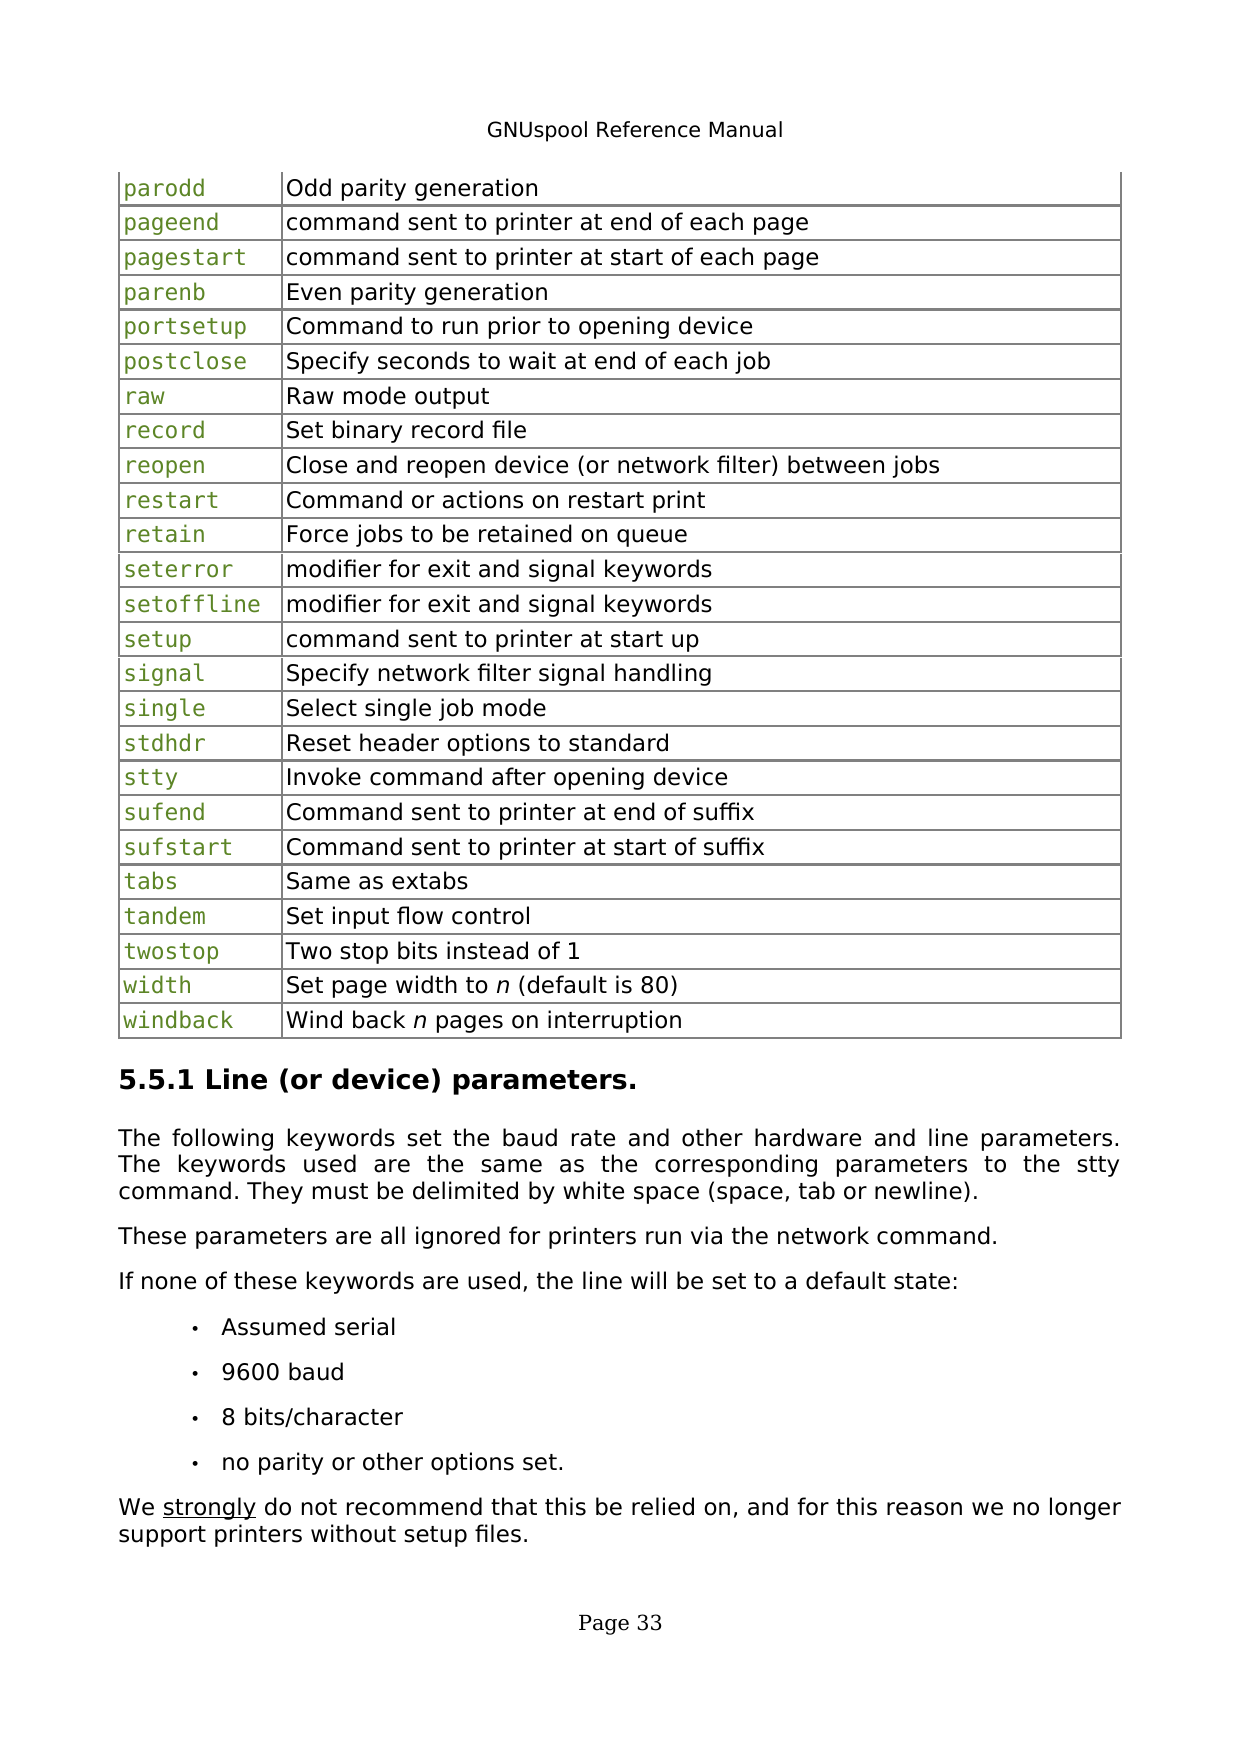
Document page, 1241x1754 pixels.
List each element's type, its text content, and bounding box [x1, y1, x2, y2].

table_cell modifier for exit and signal keywords [283, 554, 1120, 586]
table_cell Odd parity generation [283, 172, 1120, 204]
table_cell Reset header options to standard [283, 727, 1120, 759]
text We strongly do not recommend that this be relied on, and for this reason we no longer support printers without setup files. [118, 1494, 1122, 1548]
table_cell width [120, 970, 281, 1002]
table_cell Invoke command after opening device [283, 762, 1120, 794]
subtitle Line (or device) parameters. [118, 1064, 1122, 1095]
table_cell Command to run prior to opening device [283, 311, 1120, 343]
table_cell portsetup [120, 311, 281, 343]
table_cell Set binary record file [283, 415, 1120, 447]
text If none of these keywords are used, the line will be set to a default state: [118, 1268, 1122, 1295]
table_cell restart [120, 484, 281, 517]
table_cell windback [120, 1004, 281, 1037]
table_cell command sent to printer at start up [283, 623, 1120, 655]
table_cell sufstart [120, 831, 281, 863]
table_cell Specify seconds to wait at end of each job [283, 345, 1120, 378]
table_cell pageend [120, 207, 281, 239]
table_cell twostop [120, 935, 281, 968]
table_cell Force jobs to be retained on queue [283, 519, 1120, 551]
table_cell command sent to printer at start of each page [283, 241, 1120, 274]
table_cell Wind back n pages on interruption [283, 1004, 1120, 1037]
list 9600 baud [192, 1359, 1122, 1386]
table_cell tandem [120, 900, 281, 933]
table_cell Set page width to n (default is 80) [283, 970, 1120, 1002]
table_cell parodd [120, 172, 281, 204]
table_cell Command sent to printer at end of suffix [283, 796, 1120, 829]
table_cell Same as extabs [283, 866, 1120, 898]
table_cell Command or actions on restart print [283, 484, 1120, 517]
text These parameters are all ignored for printers run via the network command. [118, 1223, 1122, 1250]
table_cell tabs [120, 866, 281, 898]
table_cell command sent to printer at end of each page [283, 207, 1120, 239]
table_cell stty [120, 762, 281, 794]
table_cell seterror [120, 554, 281, 586]
table_cell raw [120, 380, 281, 413]
table_cell reopen [120, 449, 281, 482]
table_cell record [120, 415, 281, 447]
table_cell Two stop bits instead of 1 [283, 935, 1120, 968]
table_cell Command sent to printer at start of suffix [283, 831, 1120, 863]
table_cell stdhdr [120, 727, 281, 759]
list 8 bits/character [192, 1404, 1122, 1431]
table_cell pagestart [120, 241, 281, 274]
table_cell setoffline [120, 588, 281, 621]
list no parity or other options set. [192, 1449, 1122, 1476]
table_cell retain [120, 519, 281, 551]
table_cell setup [120, 623, 281, 655]
table_cell Specify network filter signal handling [283, 658, 1120, 690]
table_cell postclose [120, 345, 281, 378]
table_cell Set input flow control [283, 900, 1120, 933]
table_cell modifier for exit and signal keywords [283, 588, 1120, 621]
table_cell single [120, 692, 281, 725]
table_cell signal [120, 658, 281, 690]
list Assumed serial [192, 1314, 1122, 1340]
table_cell parenb [120, 276, 281, 308]
text The following keywords set the baud rate and other hardware and line parameters. The keywords used are the same as the corresponding parameters to the stty command. They must be delimited by white space (space, tab or newline). [118, 1125, 1122, 1205]
table_cell Select single job mode [283, 692, 1120, 725]
table_cell Close and reopen device (or network filter) between jobs [283, 449, 1120, 482]
table_cell Even parity generation [283, 276, 1120, 308]
table_cell Raw mode output [283, 380, 1120, 413]
table_cell sufend [120, 796, 281, 829]
